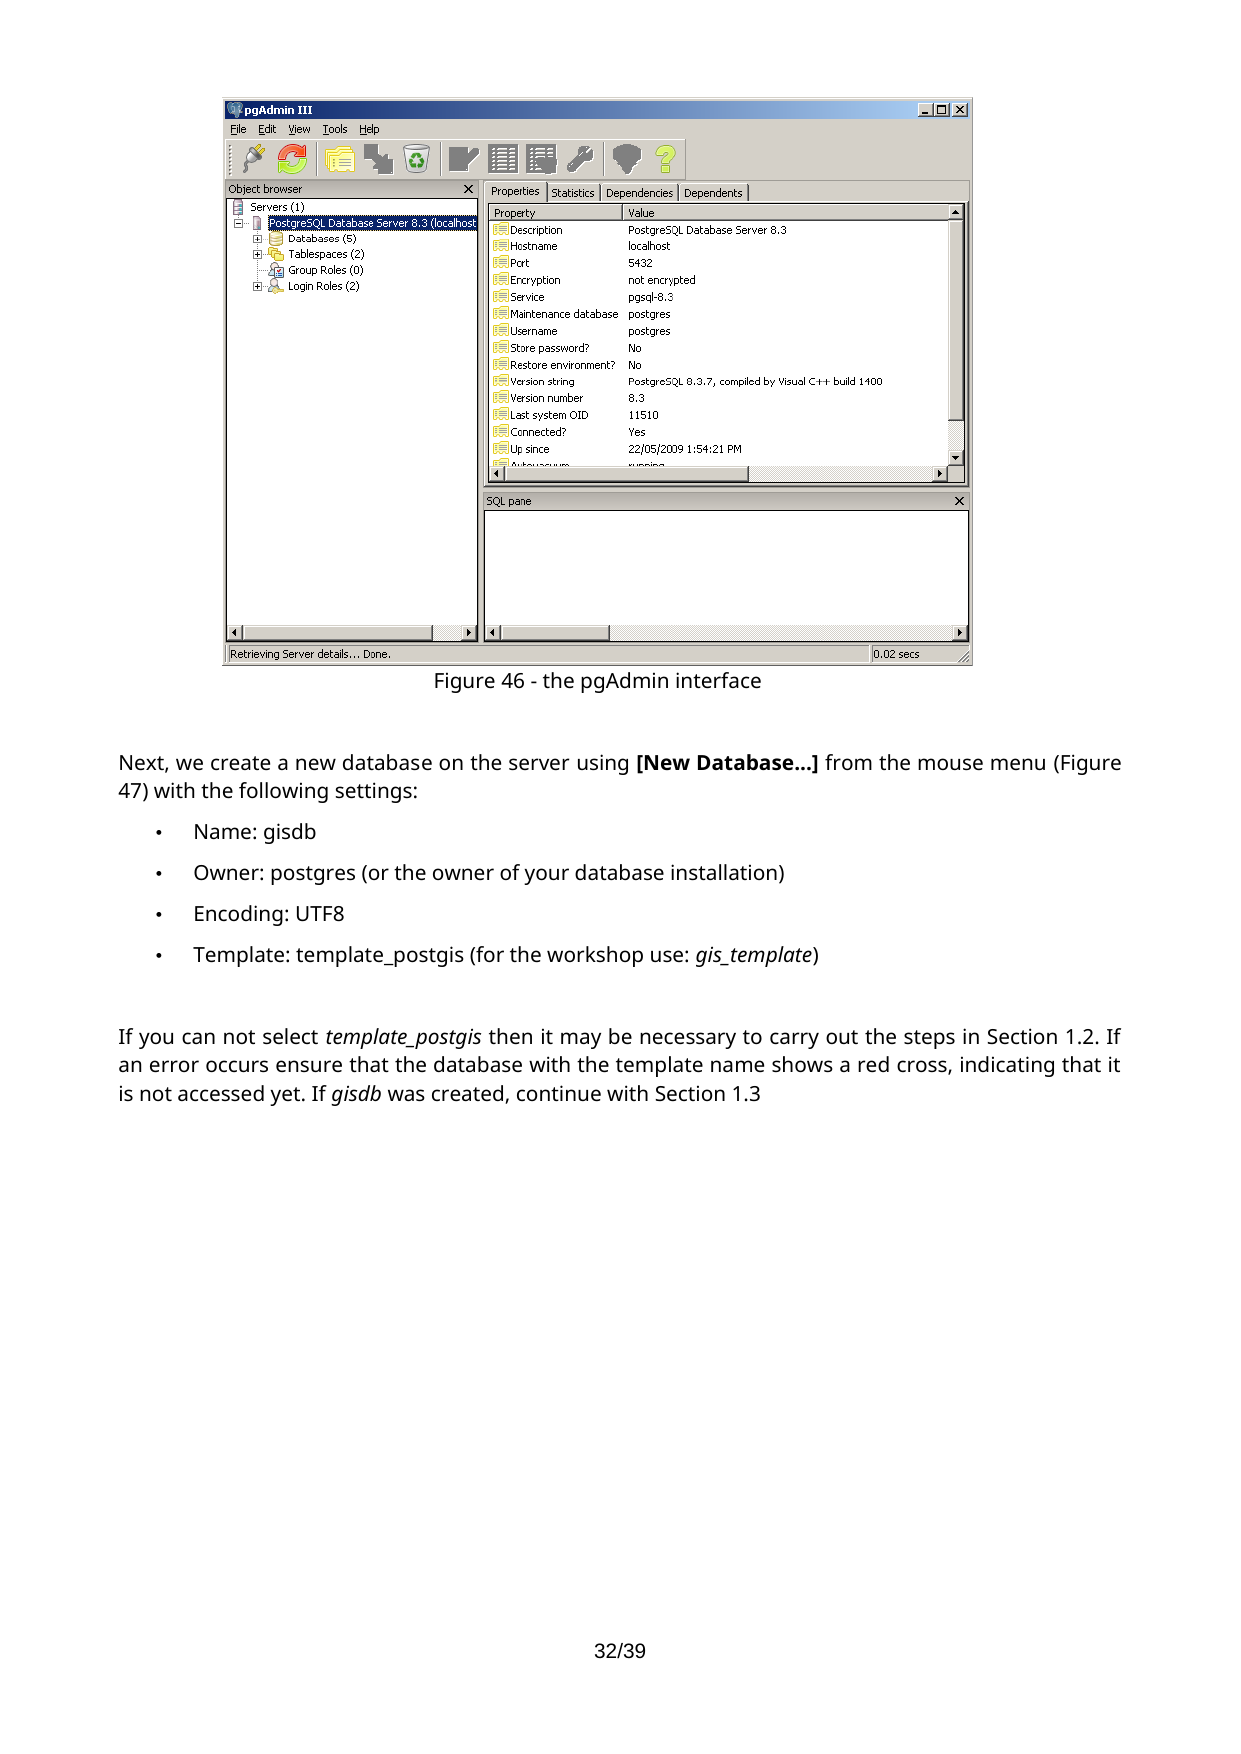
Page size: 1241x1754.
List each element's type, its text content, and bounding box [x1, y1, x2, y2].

list Encoding: UTF8 [156, 899, 1122, 927]
picture [222, 97, 973, 666]
list Owner: postgres (or the owner of your database installation) [156, 858, 1122, 886]
text Figure 46 - the pgAdmin interface [146, 666, 1049, 694]
text Next, we create a new database on the server using [New Database...] from the mouse menu (Figure 47) with the following settings: [118, 748, 1122, 804]
text If you can not select template_postgis then it may be necessary to carry out the steps in Section 1.2. If an error occurs ensure that the database with the template name shows a red cross, indicating that it is not accessed yet. If gisdb was created, continue with Section 1.3 [118, 1022, 1122, 1107]
list Template: template_postgis (for the workshop use: gis_template) [156, 940, 1122, 968]
list Name: gisdb [156, 817, 1122, 846]
